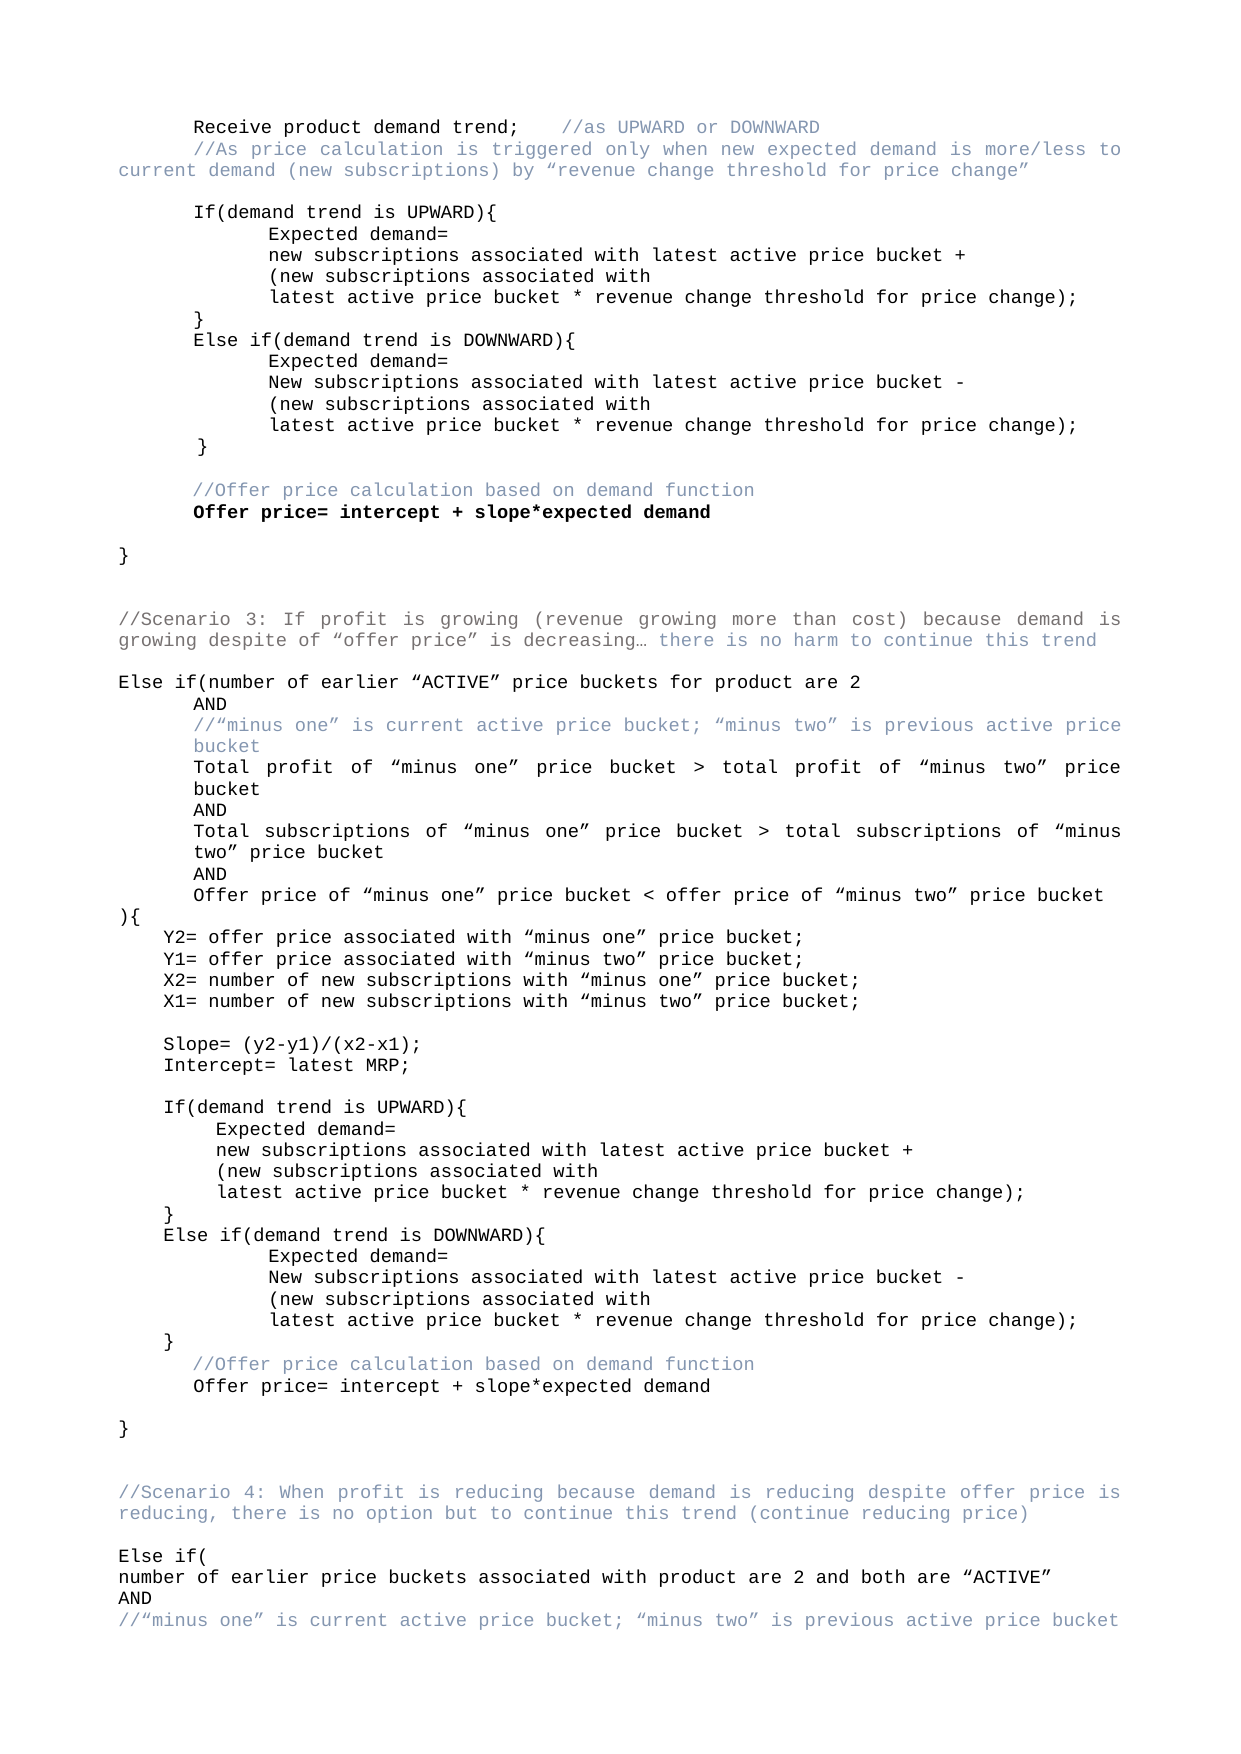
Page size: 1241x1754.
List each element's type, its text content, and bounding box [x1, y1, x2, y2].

text Offer price of “minus one” price bucket < offer price of “minus two” price bucket [193, 886, 1122, 907]
text number of earlier price buckets associated with product are 2 and both are “ACTIVE” [118, 1568, 1122, 1589]
text AND [118, 801, 1122, 822]
text Else if(demand trend is DOWNWARD){ [118, 331, 1122, 352]
text } [118, 1332, 1122, 1353]
text Total profit of “minus one” price bucket > total profit of “minus two” price bucket [193, 758, 1122, 801]
text Offer price= intercept + slope*expected demand [118, 1377, 1122, 1398]
text AND [118, 694, 1122, 716]
text Expected demand= [193, 352, 1122, 373]
text ){ [118, 907, 1122, 928]
text } [118, 309, 1122, 331]
text Offer price= intercept + slope*expected demand [118, 503, 1122, 524]
text //Offer price calculation based on demand function [118, 479, 1122, 503]
text AND [118, 1589, 1122, 1610]
text //As price calculation is triggered only when new expected demand is more/less to current demand (new subscriptions) by “revenue change threshold for price change” [118, 139, 1122, 182]
text X1= number of new subscriptions with “minus two” price bucket; [118, 992, 1122, 1013]
text new subscriptions associated with latest active price bucket + [118, 1141, 1122, 1162]
text } [118, 546, 1122, 567]
text If(demand trend is UPWARD){ [118, 203, 1122, 224]
text } [118, 437, 1122, 458]
text Expected demand= [118, 1119, 1122, 1141]
text AND [118, 864, 1122, 886]
text X2= number of new subscriptions with “minus one” price bucket; [118, 971, 1122, 992]
text (new subscriptions associated with [193, 394, 1122, 416]
text //Scenario 4: When profit is reducing because demand is reducing despite offer price is reducing, there is no option but to continue this trend (continue reducing price) [118, 1483, 1122, 1525]
text //“minus one” is current active price bucket; “minus two” is previous active price bucket [193, 716, 1122, 758]
text Else if(number of earlier “ACTIVE” price buckets for product are 2 [118, 673, 1122, 694]
text New subscriptions associated with latest active price bucket - [193, 373, 1122, 394]
text Receive product demand trend; //as UPWARD or DOWNWARD [118, 118, 1122, 139]
text //Offer price calculation based on demand function [118, 1353, 1122, 1377]
text Else if( [118, 1547, 1122, 1568]
text Total subscriptions of “minus one” price bucket > total subscriptions of “minus two” price bucket [193, 822, 1122, 864]
text Intercept= latest MRP; [118, 1056, 1122, 1077]
text (new subscriptions associated with [193, 267, 1122, 288]
text New subscriptions associated with latest active price bucket - [193, 1268, 1122, 1289]
text Slope= (y2-y1)/(x2-x1); [118, 1034, 1122, 1056]
text latest active price bucket * revenue change threshold for price change); [118, 1183, 1122, 1204]
text Expected demand= [193, 224, 1122, 246]
text If(demand trend is UPWARD){ [118, 1098, 1122, 1119]
text latest active price bucket * revenue change threshold for price change); [193, 288, 1122, 309]
text latest active price bucket * revenue change threshold for price change); [193, 1311, 1122, 1332]
text } [118, 1419, 1122, 1440]
text Expected demand= [193, 1247, 1122, 1268]
text Y2= offer price associated with “minus one” price bucket; [118, 928, 1122, 949]
text //Scenario 3: If profit is growing (revenue growing more than cost) because demand is growing despite of “offer price” is decreasing… there is no harm to continue this trend [118, 609, 1122, 652]
text new subscriptions associated with latest active price bucket + [193, 246, 1122, 267]
text } [118, 1204, 1122, 1226]
text Y1= offer price associated with “minus two” price bucket; [118, 949, 1122, 971]
text latest active price bucket * revenue change threshold for price change); [193, 416, 1122, 437]
text (new subscriptions associated with [118, 1162, 1122, 1183]
text Else if(demand trend is DOWNWARD){ [118, 1226, 1122, 1247]
text (new subscriptions associated with [193, 1289, 1122, 1311]
text //“minus one” is current active price bucket; “minus two” is previous active price bucket [118, 1610, 1122, 1632]
